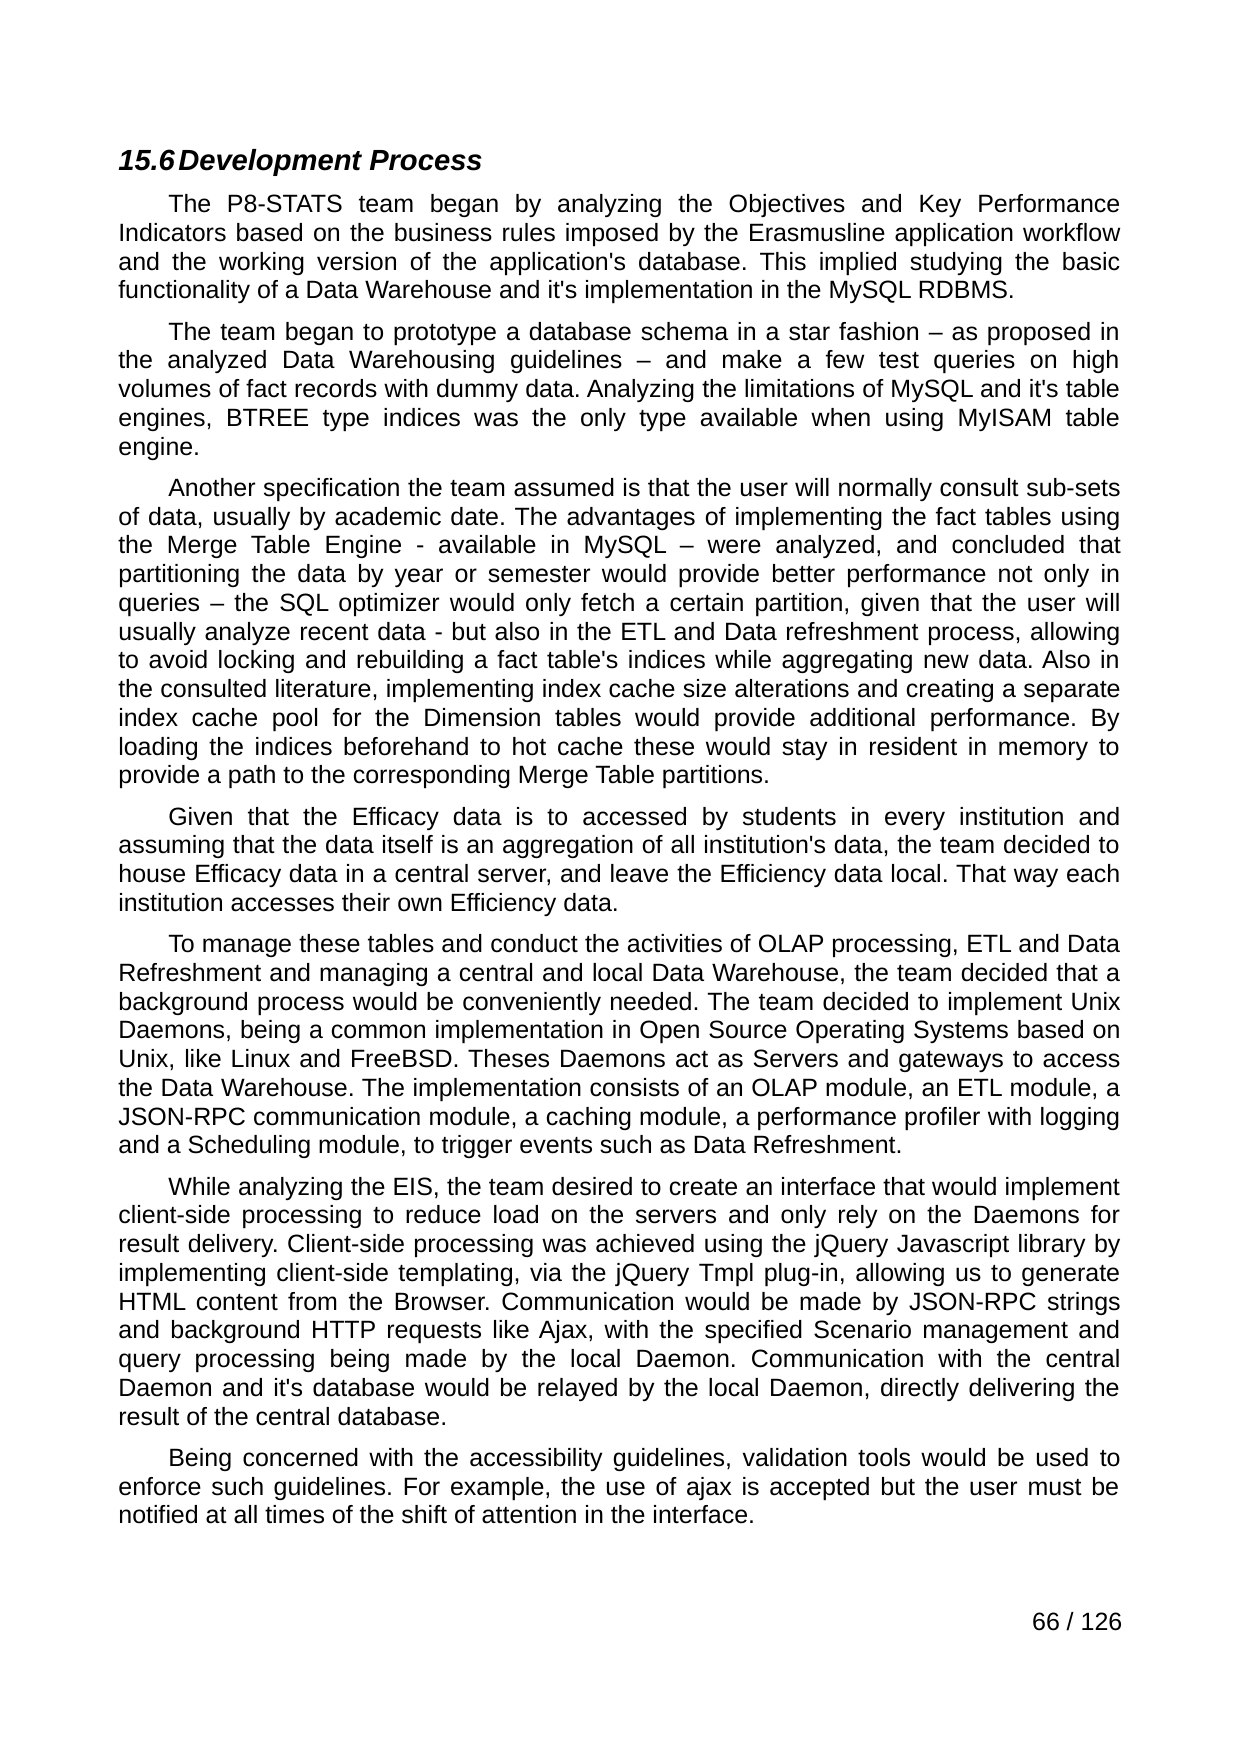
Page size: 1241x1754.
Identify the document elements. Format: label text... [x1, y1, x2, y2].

text The team began to prototype a database schema in a star fashion – as proposed in the analyzed Data Warehousing guidelines – and make a few test queries on high volumes of fact records with dummy data. Analyzing the limitations of MySQL and it's table engines, BTREE type indices was the only type available when using MyISAM table engine. [118, 317, 1122, 460]
text Given that the Efficacy data is to accessed by students in every institution and assuming that the data itself is an aggregation of all institution's data, the team decided to house Efficacy data in a central server, and leave the Efficiency data local. That way each institution accesses their own Efficiency data. [118, 802, 1122, 917]
text The P8-STATS team began by analyzing the Objectives and Key Performance Indicators based on the business rules imposed by the Erasmusline application workflow and the working version of the application's database. This implied studying the basic functionality of a Data Warehouse and it's implementation in the MySQL RDBMS. [118, 189, 1122, 304]
text While analyzing the EIS, the team desired to create an interface that would implement client-side processing to reduce load on the servers and only rely on the Daemons for result delivery. Client-side processing was achieved using the jQuery Javascript library by implementing client-side templating, via the jQuery Tmpl plug-in, allowing us to generate HTML content from the Browser. Communication would be made by JSON-RPC strings and background HTTP requests like Ajax, with the specified Scenario management and query processing being made by the local Daemon. Communication with the central Daemon and it's database would be relayed by the local Daemon, directly delivering the result of the central database. [118, 1172, 1122, 1430]
text To manage these tables and conduct the activities of OLAP processing, ETL and Data Refreshment and managing a central and local Data Warehouse, the team decided that a background process would be conveniently needed. The team decided to implement Unix Daemons, being a common implementation in Open Source Operating Systems based on Unix, like Linux and FreeBSD. Theses Daemons act as Servers and gateways to access the Data Warehouse. The implementation consists of an OLAP module, an ETL module, a JSON-RPC communication module, a caching module, a performance profiler with logging and a Scheduling module, to trigger events such as Data Refreshment. [118, 929, 1122, 1159]
text Being concerned with the accessibility guidelines, validation tools would be used to enforce such guidelines. For example, the use of ajax is accepted but the user must be notified at all times of the shift of attention in the interface. [118, 1443, 1122, 1529]
subtitle Development Process [118, 143, 1122, 177]
text Another specification the team assumed is that the user will normally consult sub-sets of data, usually by academic date. The advantages of implementing the fact tables using the Merge Table Engine - available in MySQL – were analyzed, and concluded that partitioning the data by year or semester would provide better performance not only in queries – the SQL optimizer would only fetch a certain partition, given that the user will usually analyze recent data - but also in the ETL and Data refreshment process, allowing to avoid locking and rebuilding a fact table's indices while aggregating new data. Also in the consulted literature, implementing index cache size alterations and creating a separate index cache pool for the Dimension tables would provide additional performance. By loading the indices beforehand to hot cache these would stay in resident in memory to provide a path to the corresponding Merge Table partitions. [118, 473, 1122, 789]
